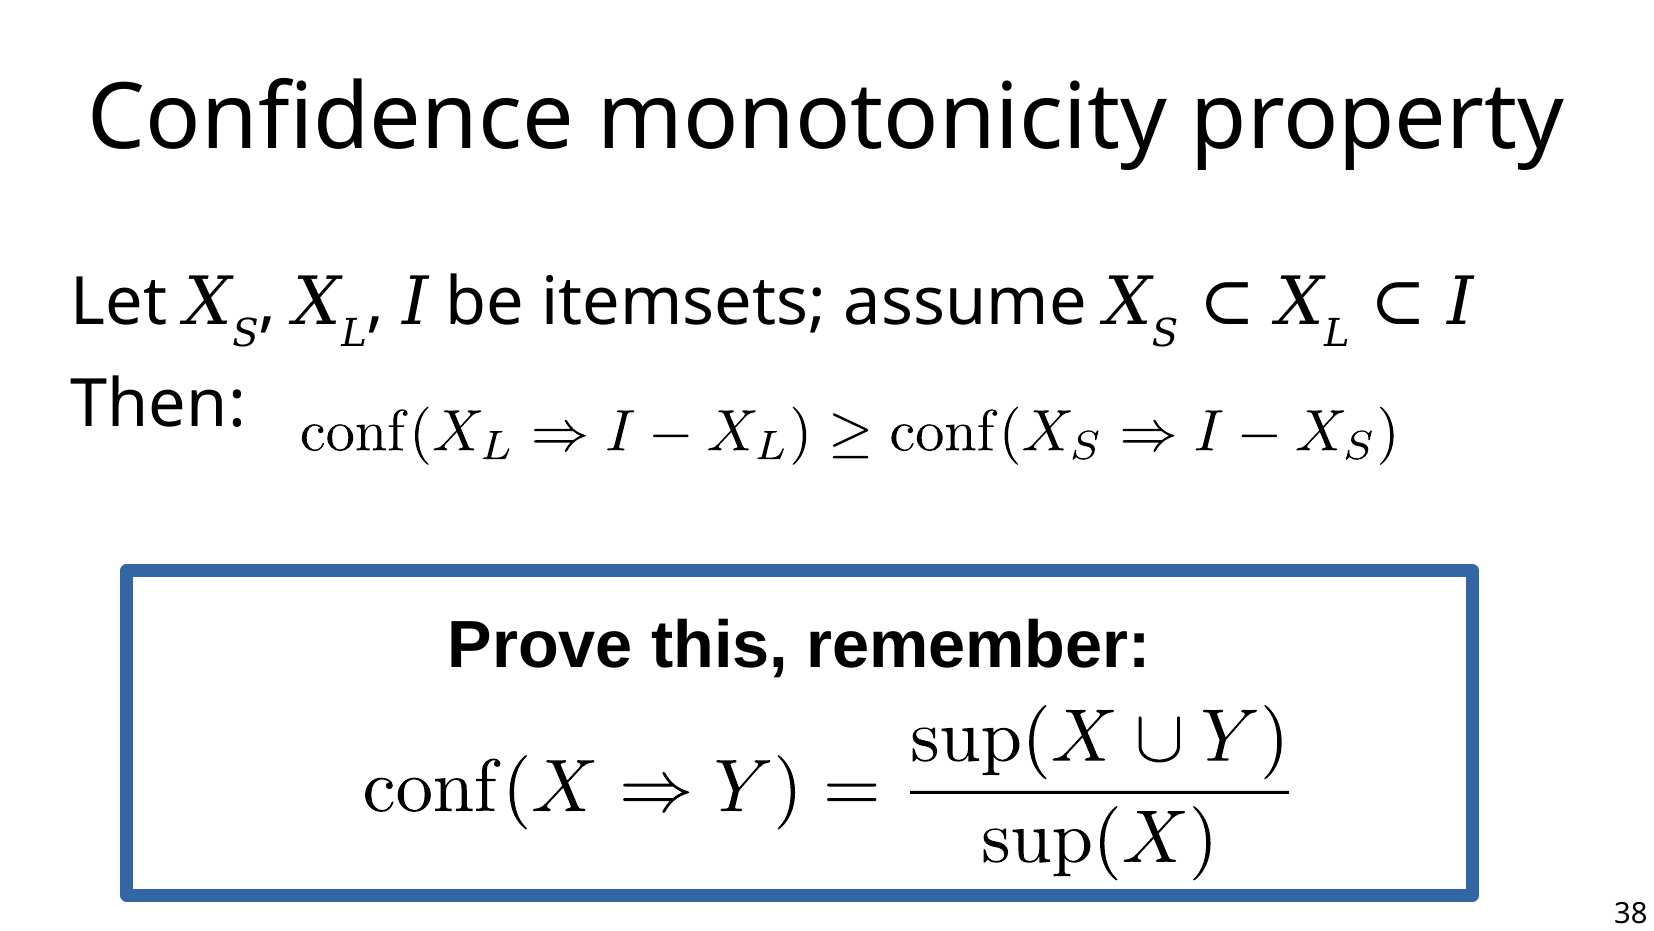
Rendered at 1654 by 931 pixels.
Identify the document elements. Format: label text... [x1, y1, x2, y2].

list Let XS, XL, I be itemsets; assume XS ⊂ XL ⊂ I Then: [70, 253, 1559, 793]
title Confidence monotonicity property [82, 1, 1571, 226]
text_box Prove this, remember: [126, 570, 1473, 896]
text_box [299, 406, 1400, 465]
text_box [362, 705, 1289, 881]
